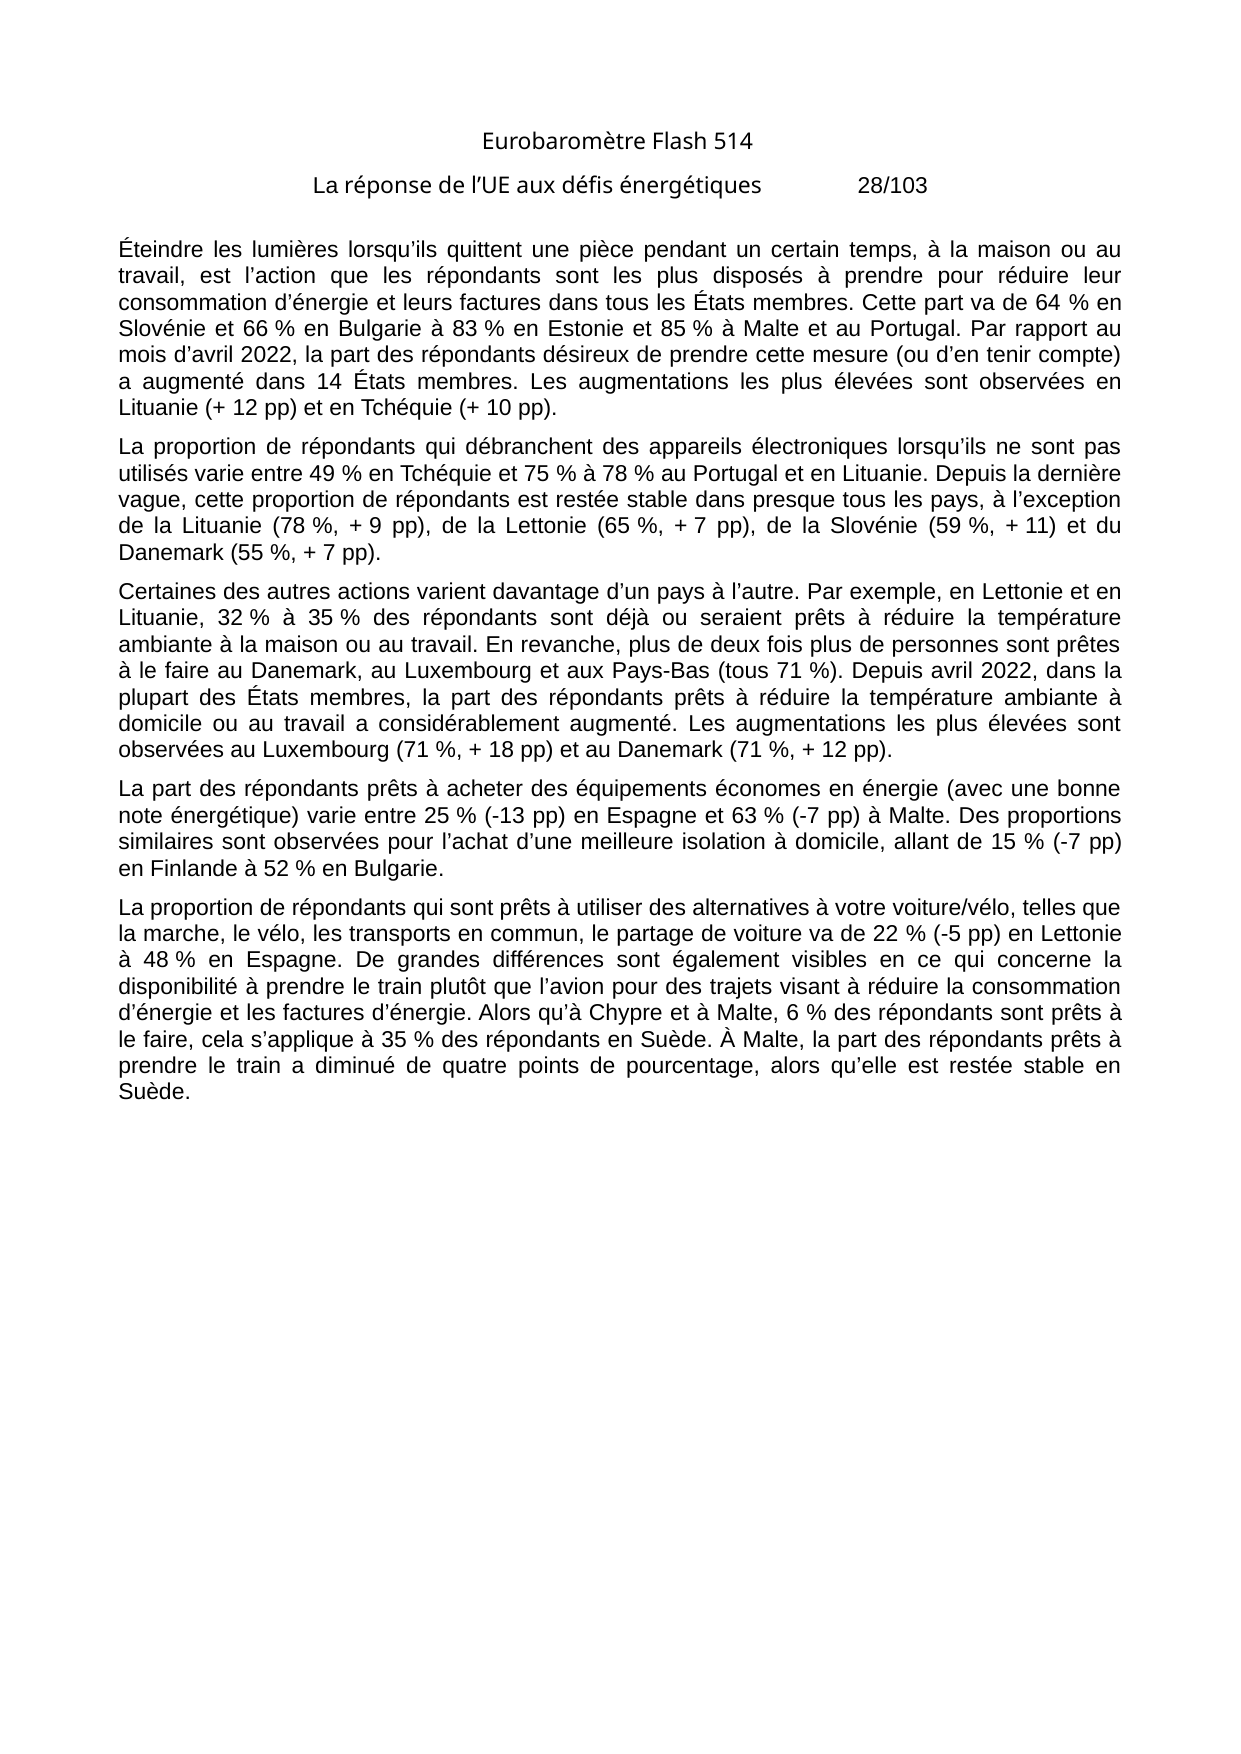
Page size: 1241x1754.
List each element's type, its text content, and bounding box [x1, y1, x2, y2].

text Éteindre les lumières lorsqu’ils quittent une pièce pendant un certain temps, à la maison ou au travail, est l’action que les répondants sont les plus disposés à prendre pour réduire leur consommation d’énergie et leurs factures dans tous les États membres. Cette part va de 64 % en Slovénie et 66 % en Bulgarie à 83 % en Estonie et 85 % à Malte et au Portugal. Par rapport au mois d’avril 2022, la part des répondants désireux de prendre cette mesure (ou d’en tenir compte) a augmenté dans 14 États membres. Les augmentations les plus élevées sont observées en Lituanie (+ 12 pp) et en Tchéquie (+ 10 pp). [118, 236, 1122, 420]
text Certaines des autres actions varient davantage d’un pays à l’autre. Par exemple, en Lettonie et en Lituanie, 32 % à 35 % des répondants sont déjà ou seraient prêts à réduire la température ambiante à la maison ou au travail. En revanche, plus de deux fois plus de personnes sont prêtes à le faire au Danemark, au Luxembourg et aux Pays-Bas (tous 71 %). Depuis avril 2022, dans la plupart des États membres, la part des répondants prêts à réduire la température ambiante à domicile ou au travail a considérablement augmenté. Les augmentations les plus élevées sont observées au Luxembourg (71 %, + 18 pp) et au Danemark (71 %, + 12 pp). [118, 578, 1122, 762]
text La proportion de répondants qui débranchent des appareils électroniques lorsqu’ils ne sont pas utilisés varie entre 49 % en Tchéquie et 75 % à 78 % au Portugal et en Lituanie. Depuis la dernière vague, cette proportion de répondants est restée stable dans presque tous les pays, à l’exception de la Lituanie (78 %, + 9 pp), de la Lettonie (65 %, + 7 pp), de la Slovénie (59 %, + 11) et du Danemark (55 %, + 7 pp). [118, 433, 1122, 565]
text La part des répondants prêts à acheter des équipements économes en énergie (avec une bonne note énergétique) varie entre 25 % (-13 pp) en Espagne et 63 % (-7 pp) à Malte. Des proportions similaires sont observées pour l’achat d’une meilleure isolation à domicile, allant de 15 % (-7 pp) en Finlande à 52 % en Bulgarie. [118, 775, 1122, 881]
text La proportion de répondants qui sont prêts à utiliser des alternatives à votre voiture/vélo, telles que la marche, le vélo, les transports en commun, le partage de voiture va de 22 % (-5 pp) en Lettonie à 48 % en Espagne. De grandes différences sont également visibles en ce qui concerne la disponibilité à prendre le train plutôt que l’avion pour des trajets visant à réduire la consommation d’énergie et les factures d’énergie. Alors qu’à Chypre et à Malte, 6 % des répondants sont prêts à le faire, cela s’applique à 35 % des répondants en Suède. À Malte, la part des répondants prêts à prendre le train a diminué de quatre points de pourcentage, alors qu’elle est restée stable en Suède. [118, 894, 1122, 1104]
